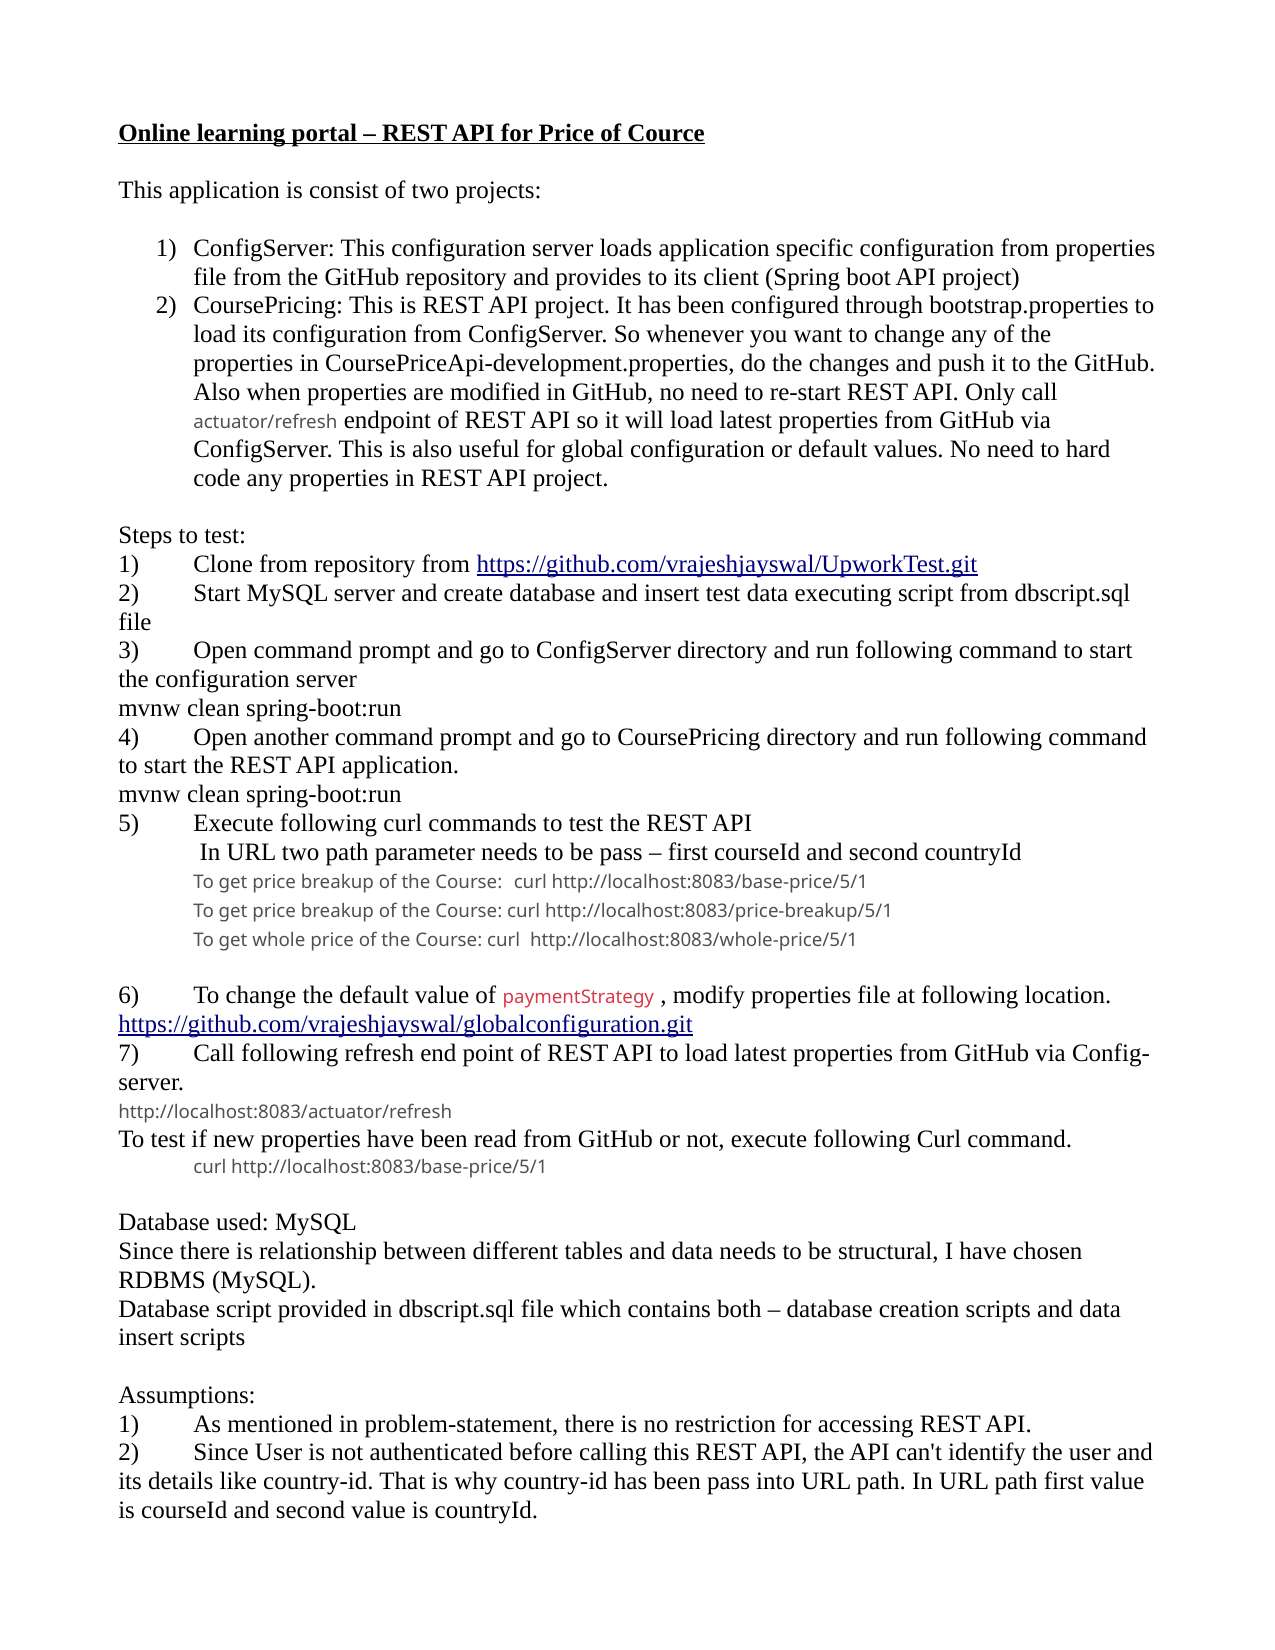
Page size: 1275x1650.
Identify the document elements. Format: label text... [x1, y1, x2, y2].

list Open another command prompt and go to CoursePricing directory and run following command to start the REST API application. [118, 722, 1157, 779]
list To get whole price of the Course: curl http://localhost:8083/whole-price/5/1 [156, 923, 1157, 952]
list To get price breakup of the Course: curl http://localhost:8083/base-price/5/1 [156, 866, 1157, 894]
list Start MySQL server and create database and insert test data executing script from dbscript.sql file [118, 578, 1157, 636]
list To change the default value of paymentStrategy , modify properties file at following location. [118, 981, 1157, 1009]
text This application is consist of two projects: [118, 176, 1157, 204]
list curl http://localhost:8083/base-price/5/1 [156, 1153, 1157, 1179]
text Database script provided in dbscript.sql file which contains both – database creation scripts and data insert scripts [118, 1294, 1157, 1351]
list Clone from repository from https://github.com/vrajeshjayswal/UpworkTest.git [118, 549, 1157, 578]
list https://github.com/vrajeshjayswal/globalconfiguration.git [118, 1009, 1157, 1038]
list mvnw clean spring-boot:run [118, 779, 1157, 808]
text Online learning portal – REST API for Price of Cource [118, 118, 1157, 147]
text Assumptions: [118, 1380, 1157, 1409]
list To test if new properties have been read from GitHub or not, execute following Curl command. [118, 1124, 1157, 1153]
list To get price breakup of the Course: curl http://localhost:8083/price-breakup/5/1 [156, 894, 1157, 923]
list Open command prompt and go to ConfigServer directory and run following command to start the configuration server [118, 636, 1157, 693]
list Call following refresh end point of REST API to load latest properties from GitHub via Config-server. [118, 1038, 1157, 1096]
text Since there is relationship between different tables and data needs to be structural, I have chosen RDBMS (MySQL). [118, 1236, 1157, 1294]
list In URL two path parameter needs to be pass – first courseId and second countryId [118, 837, 1157, 866]
list As mentioned in problem-statement, there is no restriction for accessing REST API. [118, 1409, 1157, 1437]
list Since User is not authenticated before calling this REST API, the API can't identify the user and its details like country-id. That is why country-id has been pass into URL path. In URL path first value is courseId and second value is countryId. [118, 1437, 1157, 1524]
list Execute following curl commands to test the REST API [118, 808, 1157, 837]
list mvnw clean spring-boot:run [118, 693, 1157, 722]
text Steps to test: [118, 521, 1157, 549]
text Database used: MySQL [118, 1207, 1157, 1236]
list http://localhost:8083/actuator/refresh [118, 1096, 1157, 1124]
list CoursePricing: This is REST API project. It has been configured through bootstrap.properties to load its configuration from ConfigServer. So whenever you want to change any of the properties in CoursePriceApi-development.properties, do the changes and push it to the GitHub. Also when properties are modified in GitHub, no need to re-start REST API. Only call actuator/refresh endpoint of REST API so it will load latest properties from GitHub via ConfigServer. This is also useful for global configuration or default values. No need to hard code any properties in REST API project. [156, 291, 1157, 492]
list ConfigServer: This configuration server loads application specific configuration from properties file from the GitHub repository and provides to its client (Spring boot API project) [156, 233, 1157, 291]
